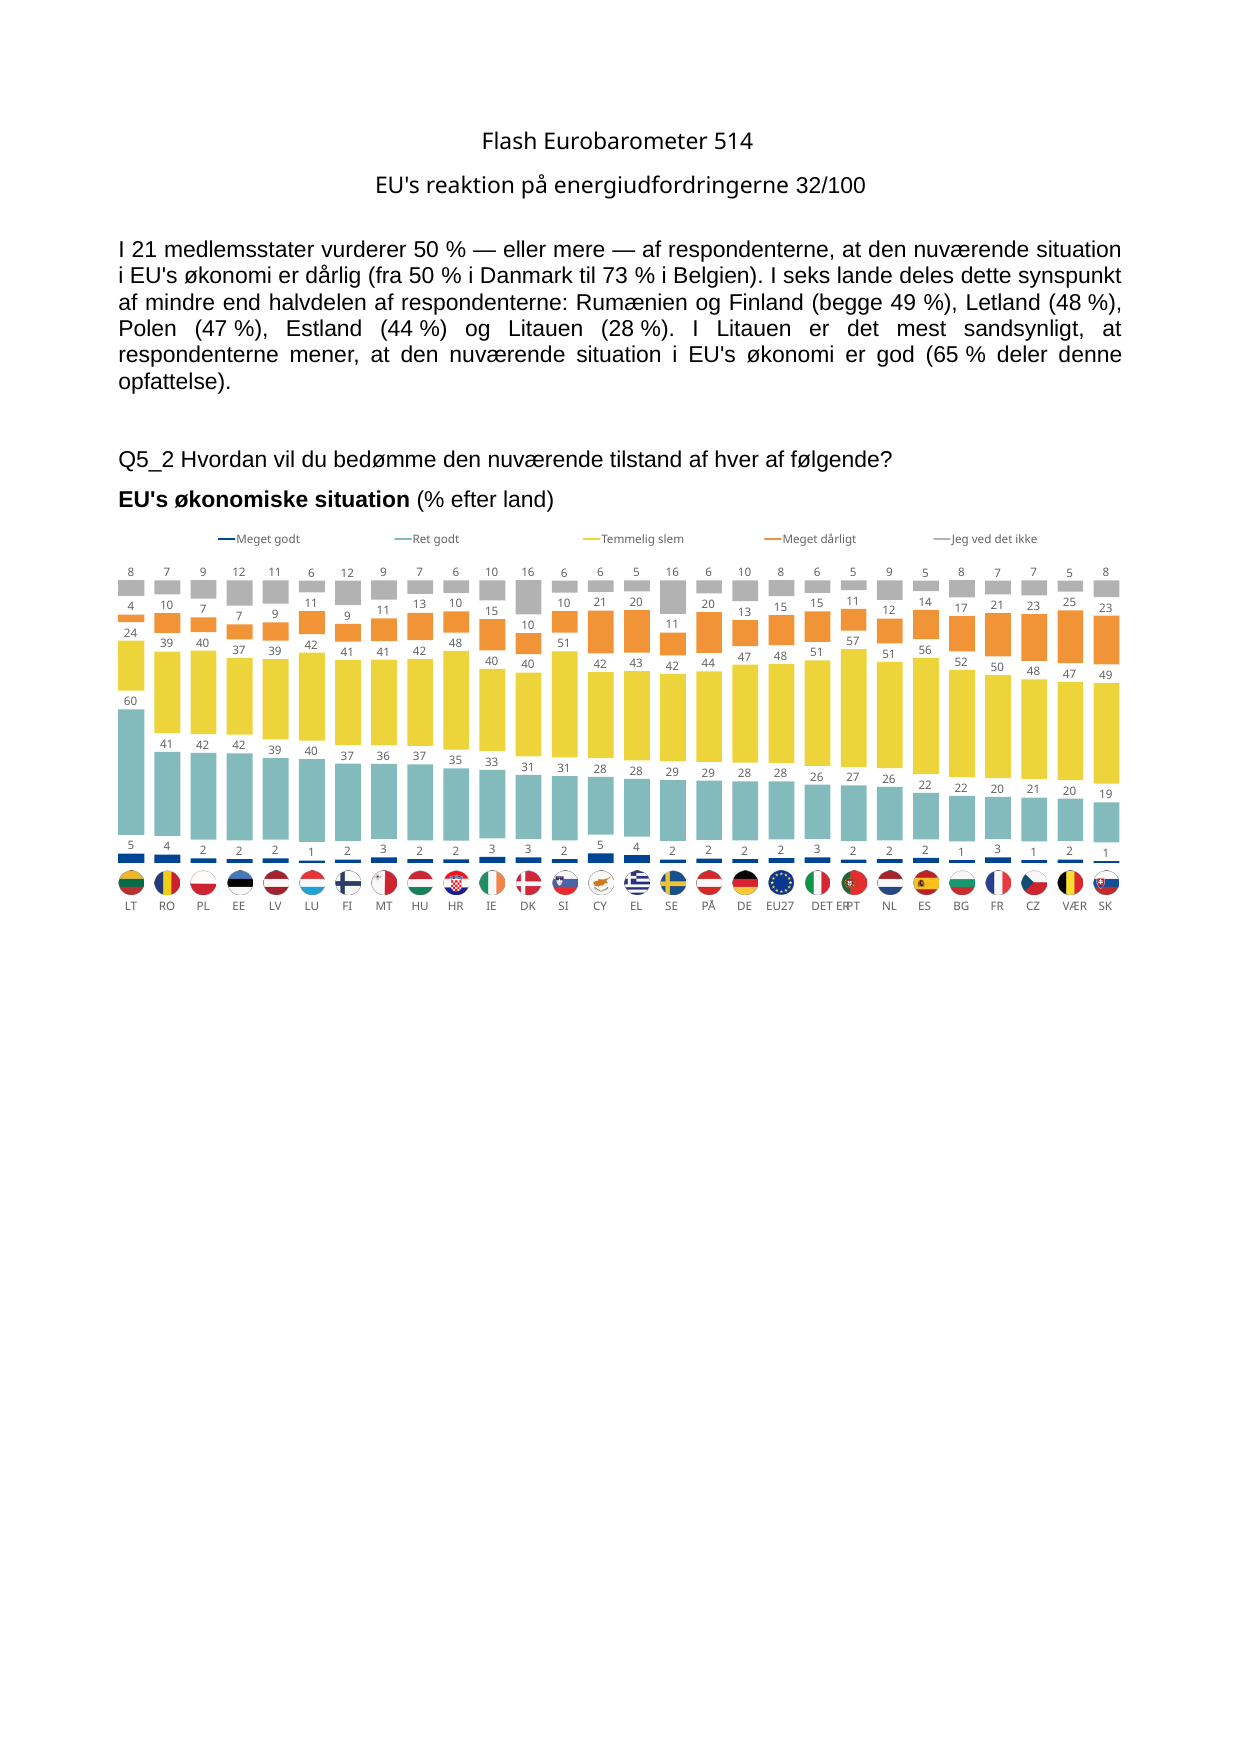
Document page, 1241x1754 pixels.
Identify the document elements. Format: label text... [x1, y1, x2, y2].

picture [371, 870, 397, 895]
picture [1021, 870, 1047, 895]
picture [335, 870, 361, 895]
picture [913, 870, 939, 895]
text EU's økonomiske situation (% efter land) [118, 486, 1122, 512]
picture [732, 870, 758, 895]
picture [154, 870, 180, 895]
picture [985, 870, 1011, 895]
picture [805, 870, 830, 895]
picture [1057, 870, 1083, 895]
text Q5_2 Hvordan vil du bedømme den nuværende tilstand af hver af følgende? [118, 446, 1122, 473]
picture [479, 870, 505, 895]
picture [516, 870, 541, 895]
picture [299, 870, 325, 895]
picture [443, 870, 469, 895]
picture [1093, 870, 1119, 895]
picture [768, 870, 794, 895]
picture [190, 870, 216, 895]
picture [949, 870, 975, 895]
picture [407, 870, 433, 895]
picture [877, 870, 903, 895]
picture [696, 870, 722, 895]
picture [841, 870, 867, 895]
picture [552, 870, 578, 895]
picture [118, 870, 144, 895]
picture [660, 870, 686, 895]
picture [227, 870, 253, 895]
picture [624, 870, 650, 895]
picture [588, 870, 614, 895]
picture [263, 870, 289, 895]
text I 21 medlemsstater vurderer 50 % — eller mere — af respondenterne, at den nuværende situation i EU's økonomi er dårlig (fra 50 % i Danmark til 73 % i Belgien). I seks lande deles dette synspunkt af mindre end halvdelen af respondenterne: Rumænien og Finland (begge 49 %), Letland (48 %), Polen (47 %), Estland (44 %) og Litauen (28 %). I Litauen er det mest sandsynligt, at respondenterne mener, at den nuværende situation i EU's økonomi er god (65 % deler denne opfattelse). [118, 236, 1122, 394]
